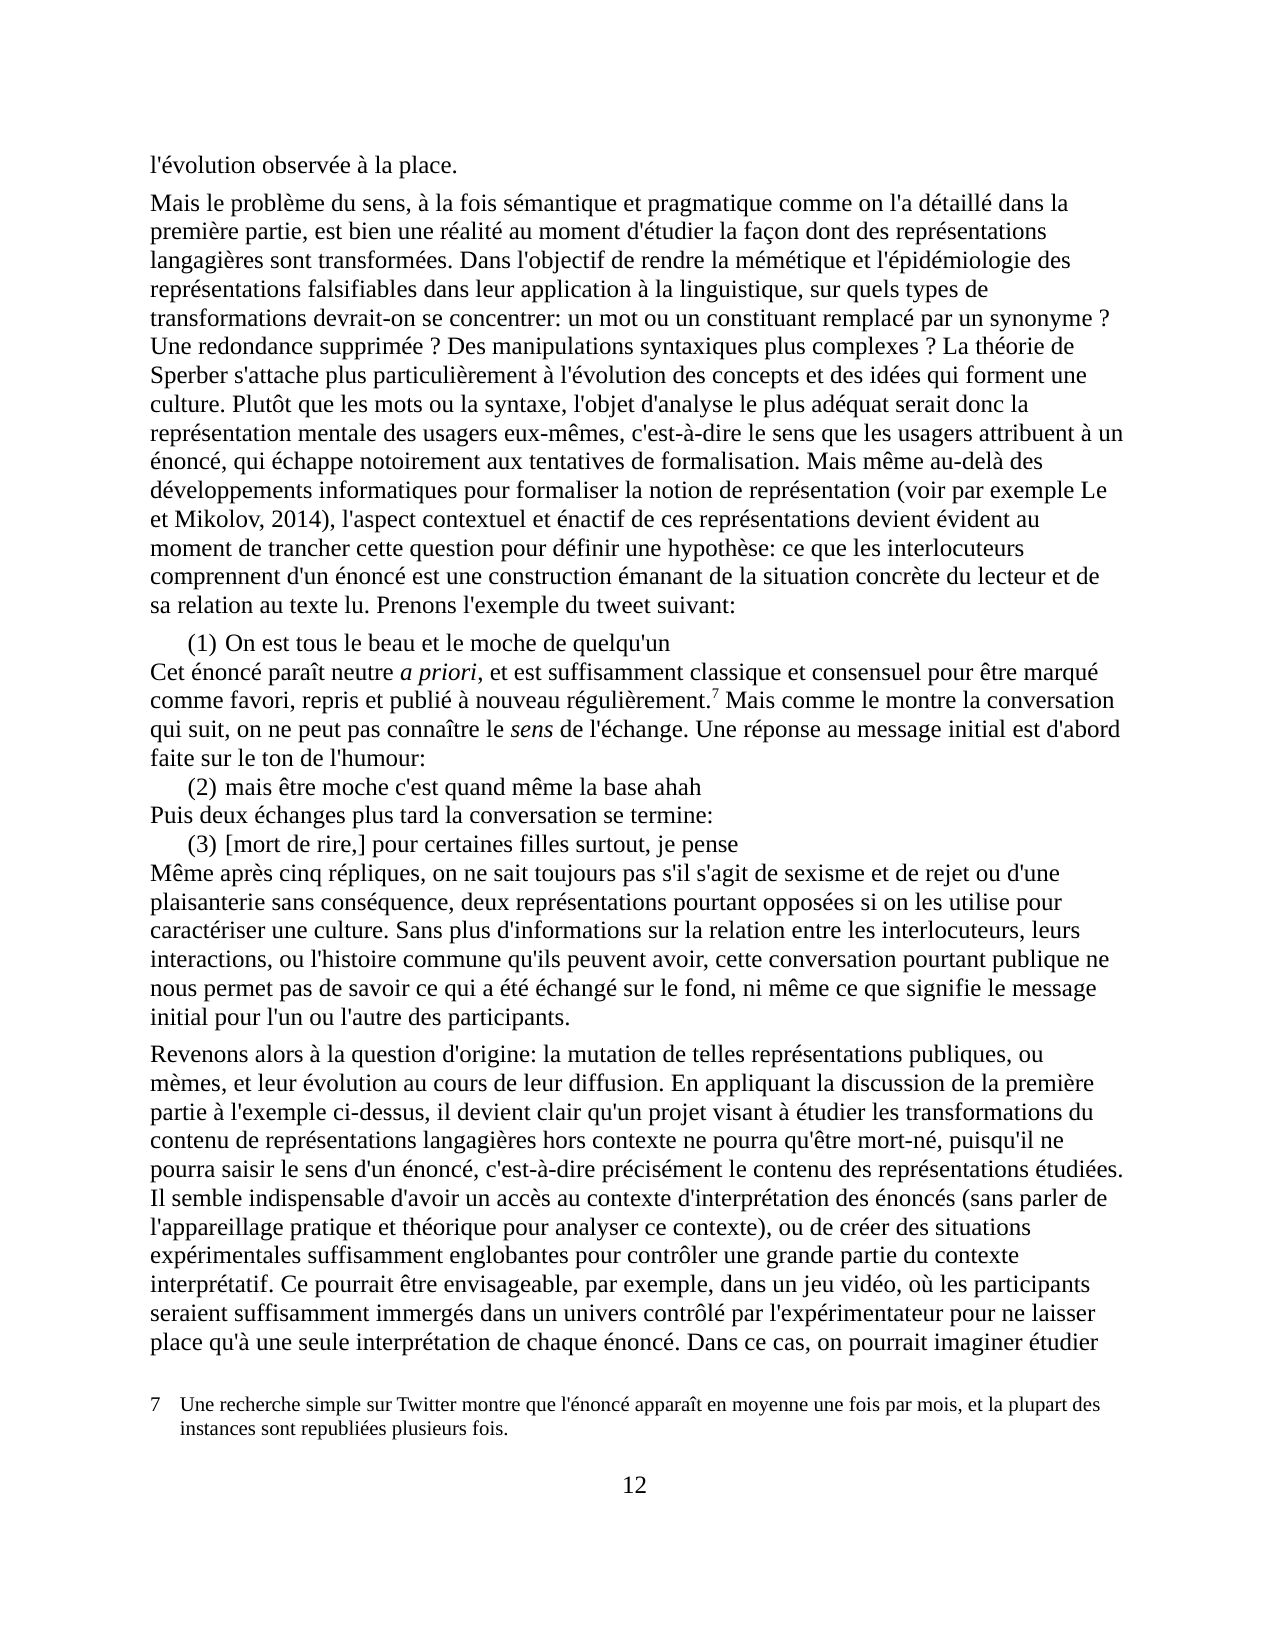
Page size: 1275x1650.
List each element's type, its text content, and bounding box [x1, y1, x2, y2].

text Puis deux échanges plus tard la conversation se termine: [150, 800, 1125, 829]
list On est tous le beau et le moche de quelqu'un [187, 628, 1125, 657]
text l'évolution observée à la place. [150, 150, 1125, 179]
text Mais le problème du sens, à la fois sémantique et pragmatique comme on l'a détaillé dans la première partie, est bien une réalité au moment d'étudier la façon dont des représentations langagières sont transformées. Dans l'objectif de rendre la mémétique et l'épidémiologie des représentations falsifiables dans leur application à la linguistique, sur quels types de transformations devrait-on se concentrer: un mot ou un constituant remplacé par un synonyme ? Une redondance supprimée ? Des manipulations syntaxiques plus complexes ? La théorie de Sperber s'attache plus particulièrement à l'évolution des concepts et des idées qui forment une culture. Plutôt que les mots ou la syntaxe, l'objet d'analyse le plus adéquat serait donc la représentation mentale des usagers eux-mêmes, c'est-à-dire le sens que les usagers attribuent à un énoncé, qui échappe notoirement aux tentatives de formalisation. Mais même au-delà des développements informatiques pour formaliser la notion de représentation (voir par exemple Le et Mikolov, 2014), l'aspect contextuel et énactif de ces représentations devient évident au moment de trancher cette question pour définir une hypothèse: ce que les interlocuteurs comprennent d'un énoncé est une construction émanant de la situation concrète du lecteur et de sa relation au texte lu. Prenons l'exemple du tweet suivant: [150, 188, 1125, 619]
text Même après cinq répliques, on ne sait toujours pas s'il s'agit de sexisme et de rejet ou d'une plaisanterie sans conséquence, deux représentations pourtant opposées si on les utilise pour caractériser une culture. Sans plus d'informations sur la relation entre les interlocuteurs, leurs interactions, ou l'histoire commune qu'ils peuvent avoir, cette conversation pourtant publique ne nous permet pas de savoir ce qui a été échangé sur le fond, ni même ce que signifie le message initial pour l'un ou l'autre des participants. [150, 858, 1125, 1030]
text Cet énoncé paraît neutre a priori, et est suffisamment classique et consensuel pour être marqué comme favori, repris et publié à nouveau régulièrement. Mais comme le montre la conversation qui suit, on ne peut pas connaître le sens de l'échange. Une réponse au message initial est d'abord faite sur le ton de l'humour: [150, 657, 1125, 772]
list [mort de rire,] pour certaines filles surtout, je pense [187, 829, 1125, 858]
text Revenons alors à la question d'origine: la mutation de telles représentations publiques, ou mèmes, et leur évolution au cours de leur diffusion. En appliquant la discussion de la première partie à l'exemple ci-dessus, il devient clair qu'un projet visant à étudier les transformations du contenu de représentations langagières hors contexte ne pourra qu'être mort-né, puisqu'il ne pourra saisir le sens d'un énoncé, c'est-à-dire précisément le contenu des représentations étudiées. Il semble indispensable d'avoir un accès au contexte d'interprétation des énoncés (sans parler de l'appareillage pratique et théorique pour analyser ce contexte), ou de créer des situations expérimentales suffisamment englobantes pour contrôler une grande partie du contexte interprétatif. Ce pourrait être envisageable, par exemple, dans un jeu vidéo, où les participants seraient suffisamment immergés dans un univers contrôlé par l'expérimentateur pour ne laisser place qu'à une seule interprétation de chaque énoncé. Dans ce cas, on pourrait imaginer étudier [150, 1039, 1125, 1356]
list mais être moche c'est quand même la base ahah [187, 772, 1125, 800]
text Une recherche simple sur Twitter montre que l'énoncé apparaît en moyenne une fois par mois, et la plupart des instances sont republiées plusieurs fois. [150, 1392, 1125, 1440]
